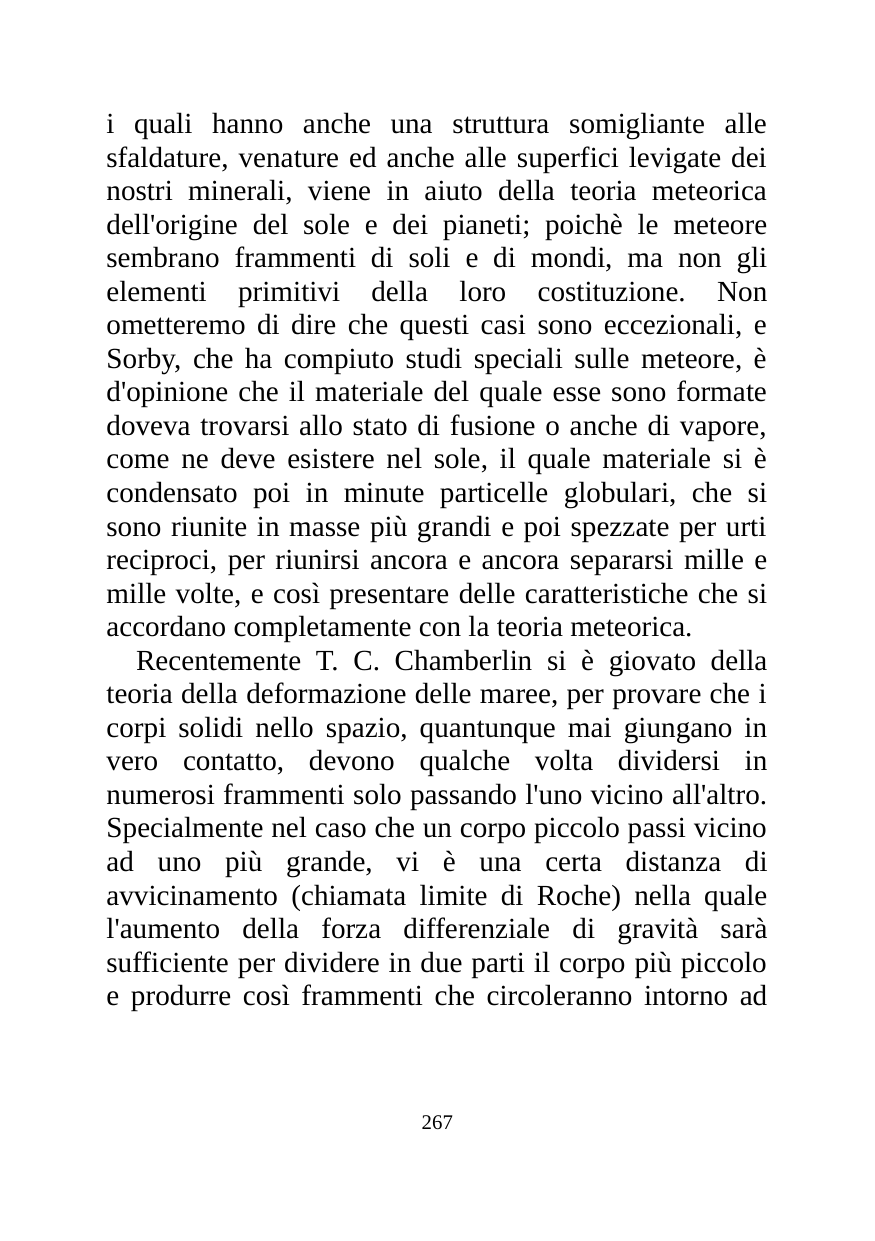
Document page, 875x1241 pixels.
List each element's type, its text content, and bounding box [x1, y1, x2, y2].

text Recentemente T. C. Chamberlin si è giovato della teoria della deformazione delle maree, per provare che i corpi solidi nello spazio, quantunque mai giungano in vero contatto, devono qualche volta dividersi in numerosi frammenti solo passando l'uno vicino all'altro. Specialmente nel caso che un corpo piccolo passi vicino ad uno più grande, vi è una certa distanza di avvicinamento (chiamata limite di Roche) nella quale l'aumento della forza differenziale di gravità sarà sufficiente per dividere in due parti il corpo più piccolo e produrre così frammenti che circoleranno intorno ad [106, 643, 768, 1012]
text i quali hanno anche una struttura somigliante alle sfaldature, venature ed anche alle superfici levigate dei nostri minerali, viene in aiuto della teoria meteorica dell'origine del sole e dei pianeti; poichè le meteore sembrano frammenti di soli e di mondi, ma non gli elementi primitivi della loro costituzione. Non ometteremo di dire che questi casi sono eccezionali, e Sorby, che ha compiuto studi speciali sulle meteore, è d'opinione che il materiale del quale esse sono formate doveva trovarsi allo stato di fusione o anche di vapore, come ne deve esistere nel sole, il quale materiale si è condensato poi in minute particelle globulari, che si sono riunite in masse più grandi e poi spezzate per urti reciproci, per riunirsi ancora e ancora separarsi mille e mille volte, e così presentare delle caratteristiche che si accordano completamente con la teoria meteorica. [106, 106, 768, 643]
